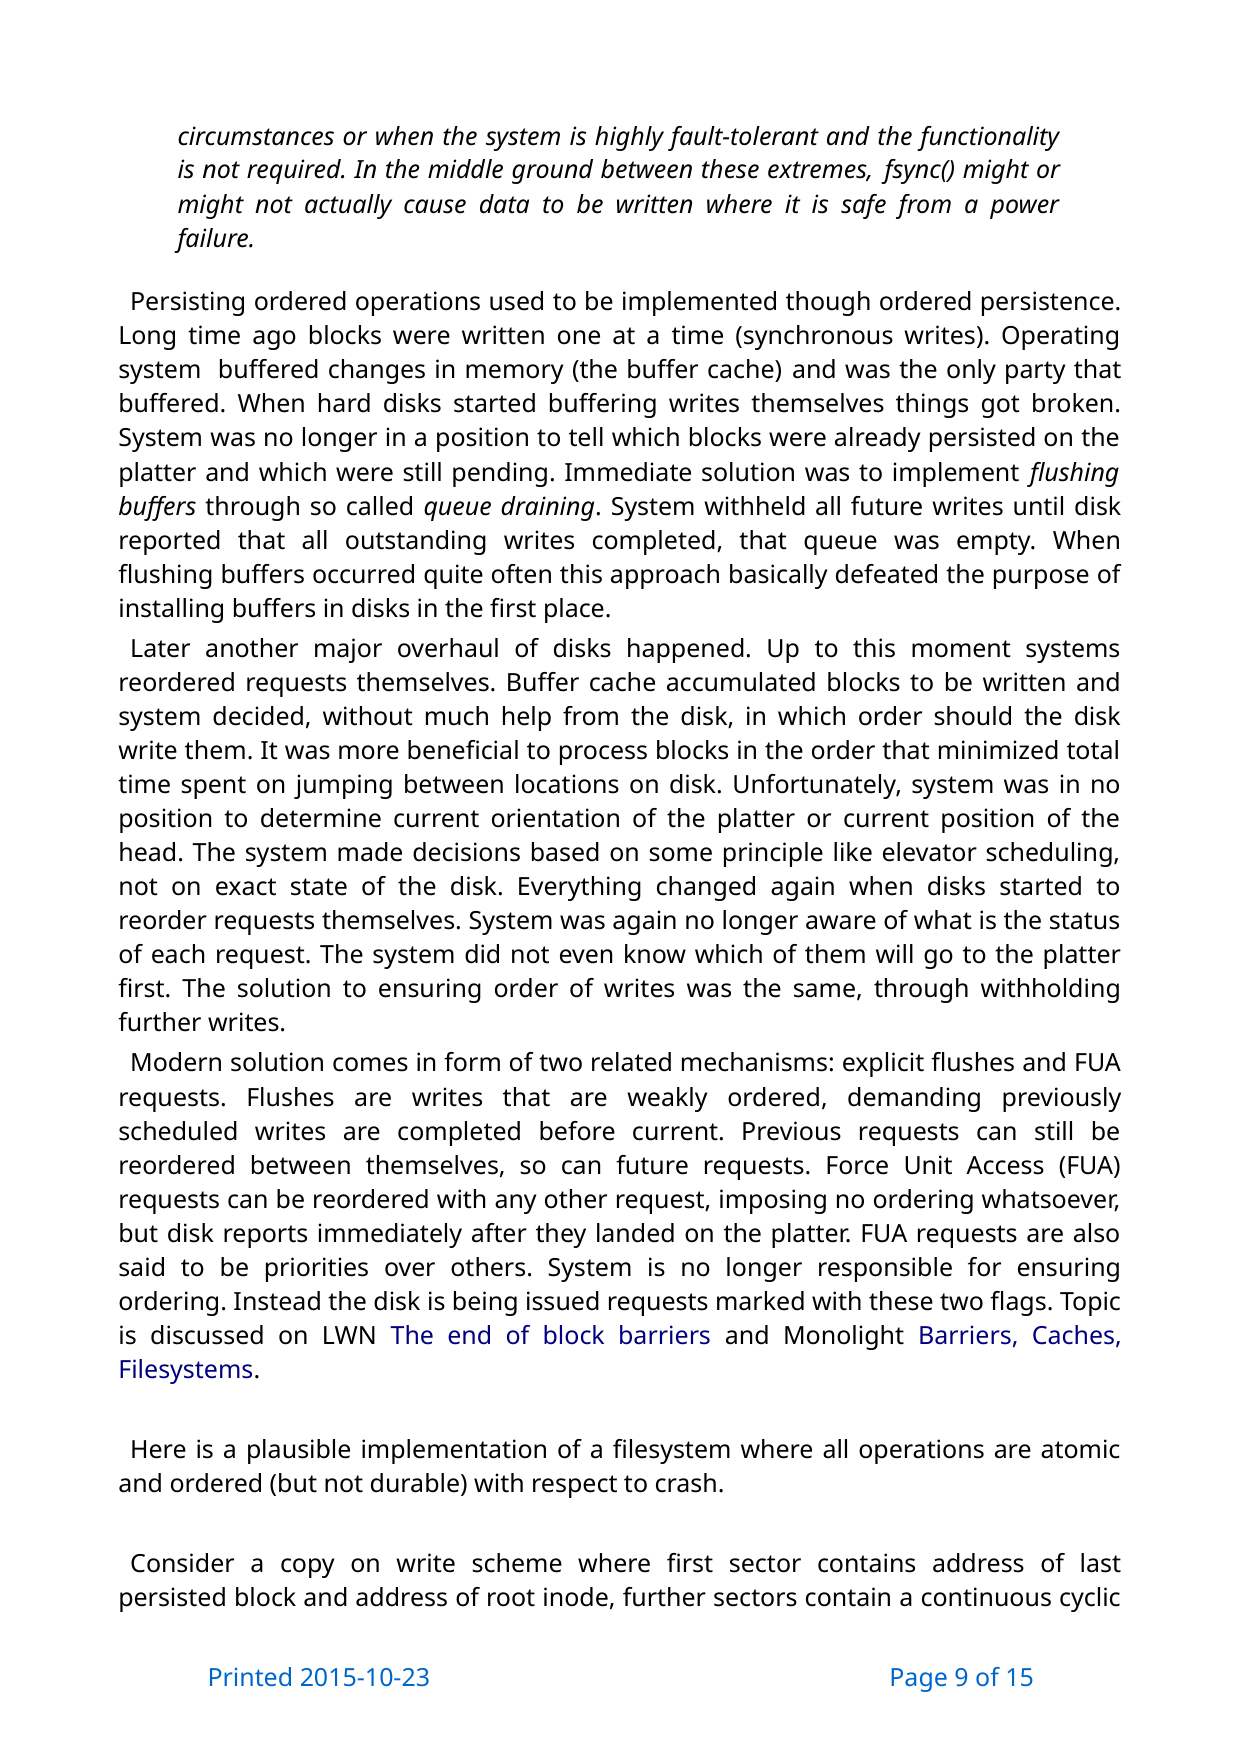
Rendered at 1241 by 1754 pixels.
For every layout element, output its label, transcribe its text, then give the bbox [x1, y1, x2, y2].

text Persisting ordered operations used to be implemented though ordered persistence. Long time ago blocks were written one at a time (synchronous writes). Operating system buffered changes in memory (the buffer cache) and was the only party that buffered. When hard disks started buffering writes themselves things got broken. System was no longer in a position to tell which blocks were already persisted on the platter and which were still pending. Immediate solution was to implement flushing buffers through so called queue draining. System withheld all future writes until disk reported that all outstanding writes completed, that queue was empty. When flushing buffers occurred quite often this approach basically defeated the purpose of installing buffers in disks in the first place. [118, 284, 1122, 624]
text Consider a copy on write scheme where first sector contains address of last persisted block and address of root inode, further sectors contain a continuous cyclic [118, 1546, 1122, 1614]
text Modern solution comes in form of two related mechanisms: explicit flushes and FUA requests. Flushes are writes that are weakly ordered, demanding previously scheduled writes are completed before current. Previous requests can still be reordered between themselves, so can future requests. Force Unit Access (FUA) requests can be reordered with any other request, imposing no ordering whatsoever, but disk reports immediately after they landed on the platter. FUA requests are also said to be priorities over others. System is no longer responsible for ensuring ordering. Instead the disk is being issued requests marked with these two flags. Topic is discussed on LWN The end of block barriers and Monolight Barriers, Caches, Filesystems. [118, 1045, 1122, 1386]
text Later another major overhaul of disks happened. Up to this moment systems reordered requests themselves. Buffer cache accumulated blocks to be written and system decided, without much help from the disk, in which order should the disk write them. It was more beneficial to process blocks in the order that minimized total time spent on jumping between locations on disk. Unfortunately, system was in no position to determine current orientation of the platter or current position of the head. The system made decisions based on some principle like elevator scheduling, not on exact state of the disk. Everything changed again when disks started to reorder requests themselves. System was again no longer aware of what is the status of each request. The system did not even know which of them will go to the platter first. The solution to ensuring order of writes was the same, through withholding further writes. [118, 630, 1122, 1039]
text circumstances or when the system is highly fault-tolerant and the functionality is not required. In the middle ground between these extremes, fsync() might or might not actually cause data to be written where it is safe from a power failure. [177, 118, 1063, 254]
text Here is a plausible implementation of a filesystem where all operations are atomic and ordered (but not durable) with respect to crash. [118, 1432, 1122, 1500]
